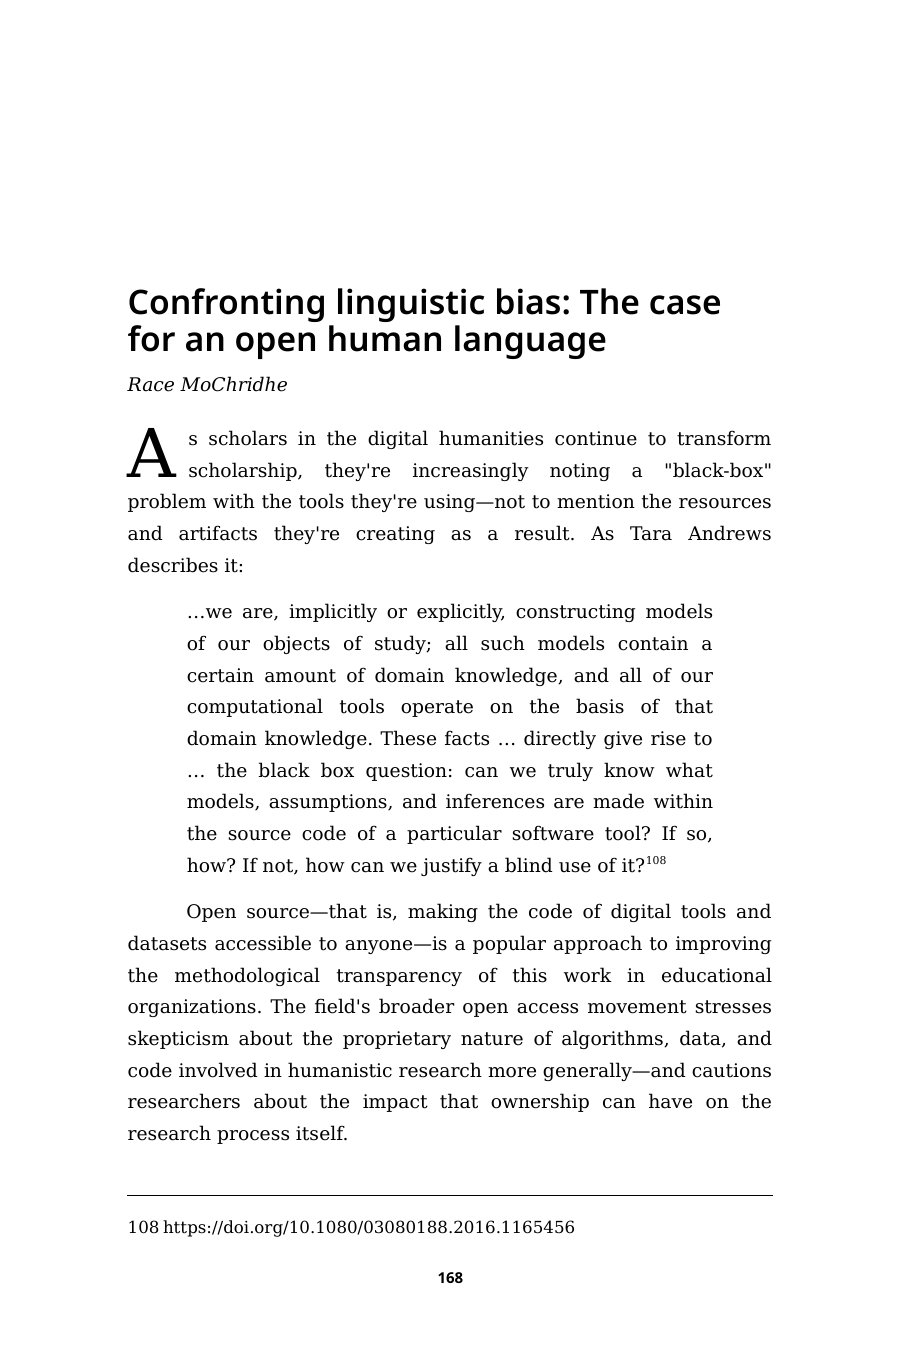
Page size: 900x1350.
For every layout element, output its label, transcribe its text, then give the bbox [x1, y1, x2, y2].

text As scholars in the digital humanities continue to transform scholarship, they're increasingly noting a "black-box" problem with the tools they're using—not to mention the resources and artifacts they're creating as a result. As Tara Andrews describes it: [127, 428, 772, 577]
text Open source—that is, making the code of digital tools and datasets accessible to anyone—is a popular approach to improving the methodological transparency of this work in educational organizations. The field's broader open access movement stresses skepticism about the proprietary nature of algorithms, data, and code involved in humanistic research more generally—and cautions researchers about the impact that ownership can have on the research process itself. [127, 901, 772, 1145]
subtitle Confronting linguistic bias: The case for an open human language [127, 283, 772, 361]
text https://doi.org/10.1080/03080188.2016.1165456 [127, 1218, 772, 1237]
text Race MoChridhe [127, 374, 772, 396]
text …we are, implicitly or explicitly, constructing models of our objects of study; all such models contain a certain amount of domain knowledge, and all of our computational tools operate on the basis of that domain knowledge. These facts … directly give rise to … the black box question: can we truly know what models, assumptions, and inferences are made within the source code of a particular software tool? If so, how? If not, how can we justify a blind use of it? [187, 601, 713, 877]
